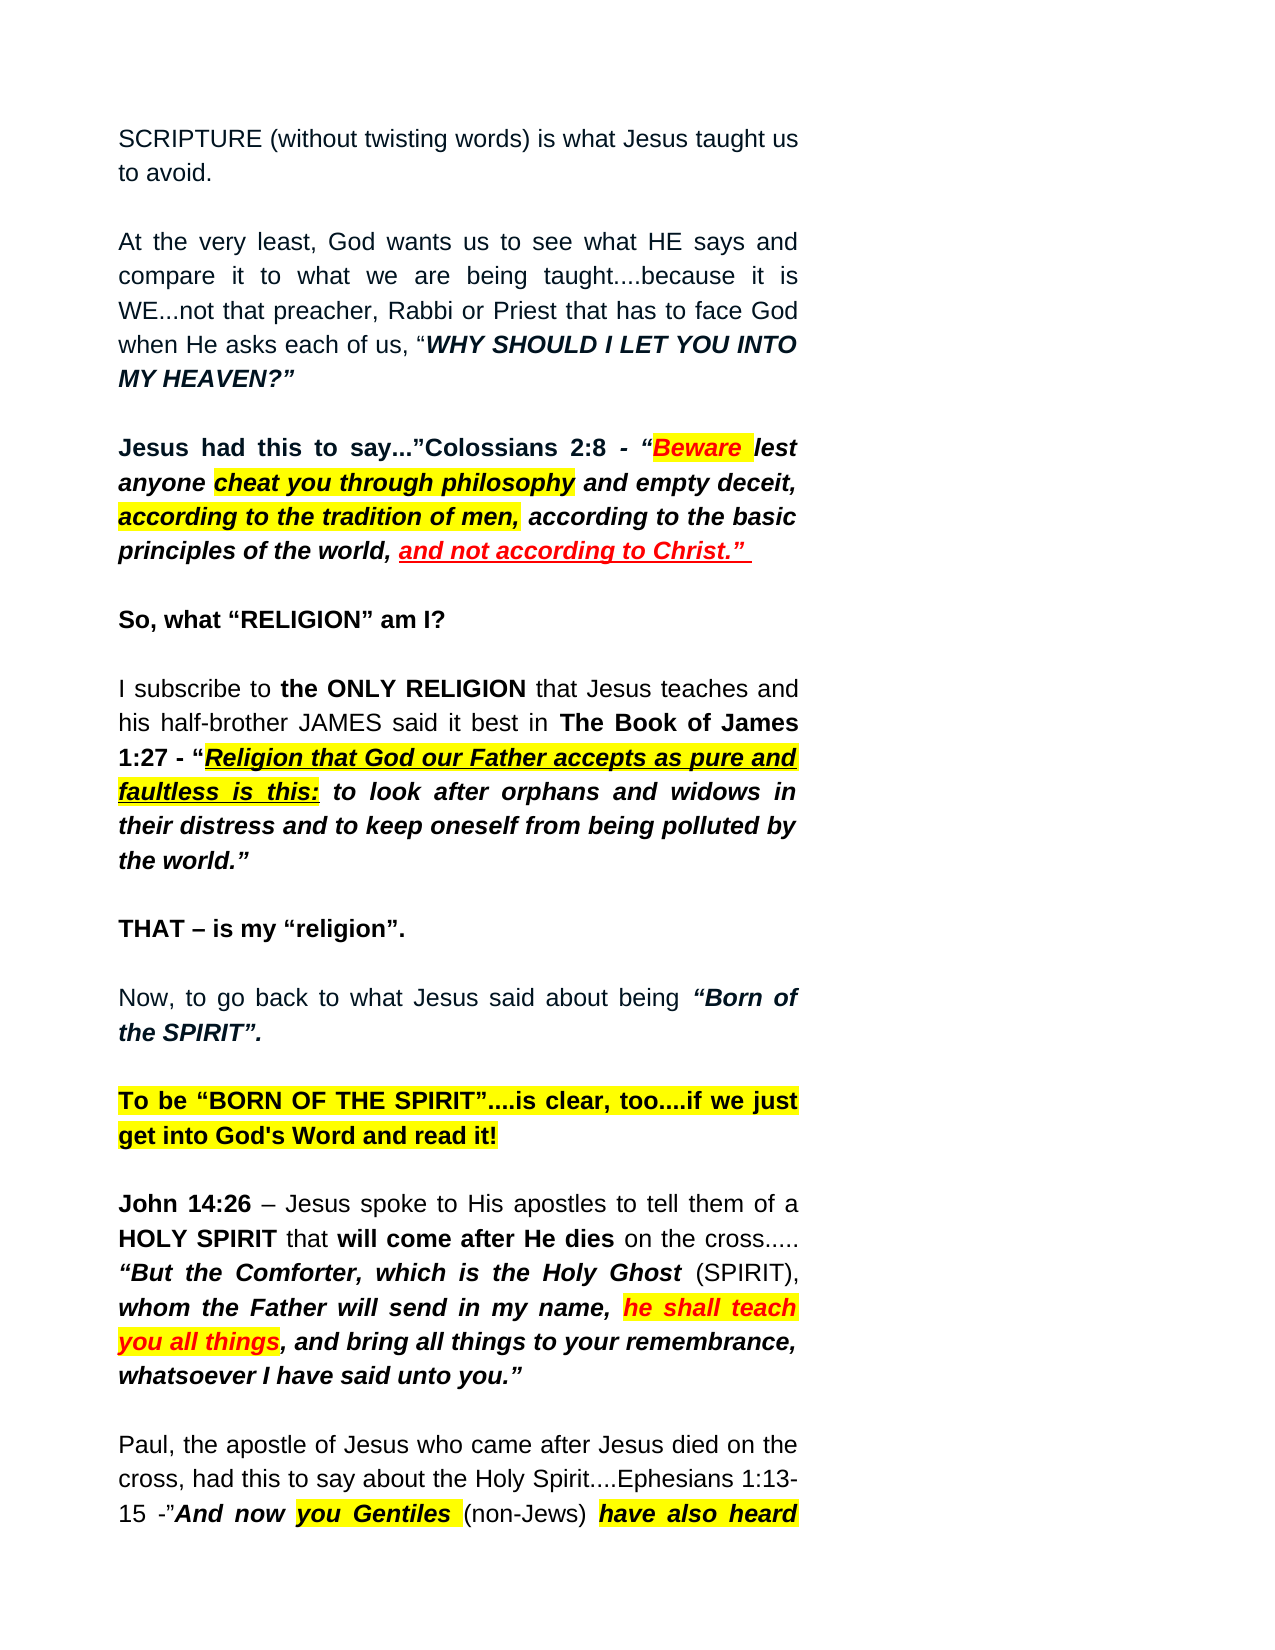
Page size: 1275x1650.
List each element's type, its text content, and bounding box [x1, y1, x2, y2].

text John 14:26 – Jesus spoke to His apostles to tell them of a HOLY SPIRIT that will come after He dies on the cross..... “But the Comforter, which is the Holy Ghost (SPIRIT), whom the Father will send in my name, he shall teach you all things, and bring all things to your remembrance, whatsoever I have said unto you.” [118, 1184, 799, 1390]
text Jesus had this to say...”Colossians 2:8 - “Beware lest anyone cheat you through philosophy and empty deceit, according to the tradition of men, according to the basic principles of the world, and not according to Christ.” [118, 427, 799, 565]
text To be “BORN OF THE SPIRIT”....is clear, too....if we just get into God's Word and read it! [118, 1081, 799, 1149]
text At the very least, God wants us to see what HE says and compare it to what we are being taught....because it is WE...not that preacher, Rabbi or Priest that has to face God when He asks each of us, “WHY SHOULD I LET YOU INTO MY HEAVEN?” [118, 221, 799, 393]
text Paul, the apostle of Jesus who came after Jesus died on the cross, had this to say about the Holy Spirit....Ephesians 1:13-15 -”And now you Gentiles (non-Jews) have also heard [118, 1424, 799, 1527]
text SCRIPTURE (without twisting words) is what Jesus taught us to avoid. [118, 118, 799, 187]
text So, what “RELIGION” am I? [118, 599, 799, 634]
text I subscribe to the ONLY RELIGION that Jesus teaches and his half-brother JAMES said it best in The Book of James 1:27 - “Religion that God our Father accepts as pure and faultless is this: to look after orphans and widows in their distress and to keep oneself from being polluted by the world.” [118, 668, 799, 874]
text THAT – is my “religion”. [118, 909, 799, 943]
text Now, to go back to what Jesus said about being “Born of the SPIRIT”. [118, 977, 799, 1046]
